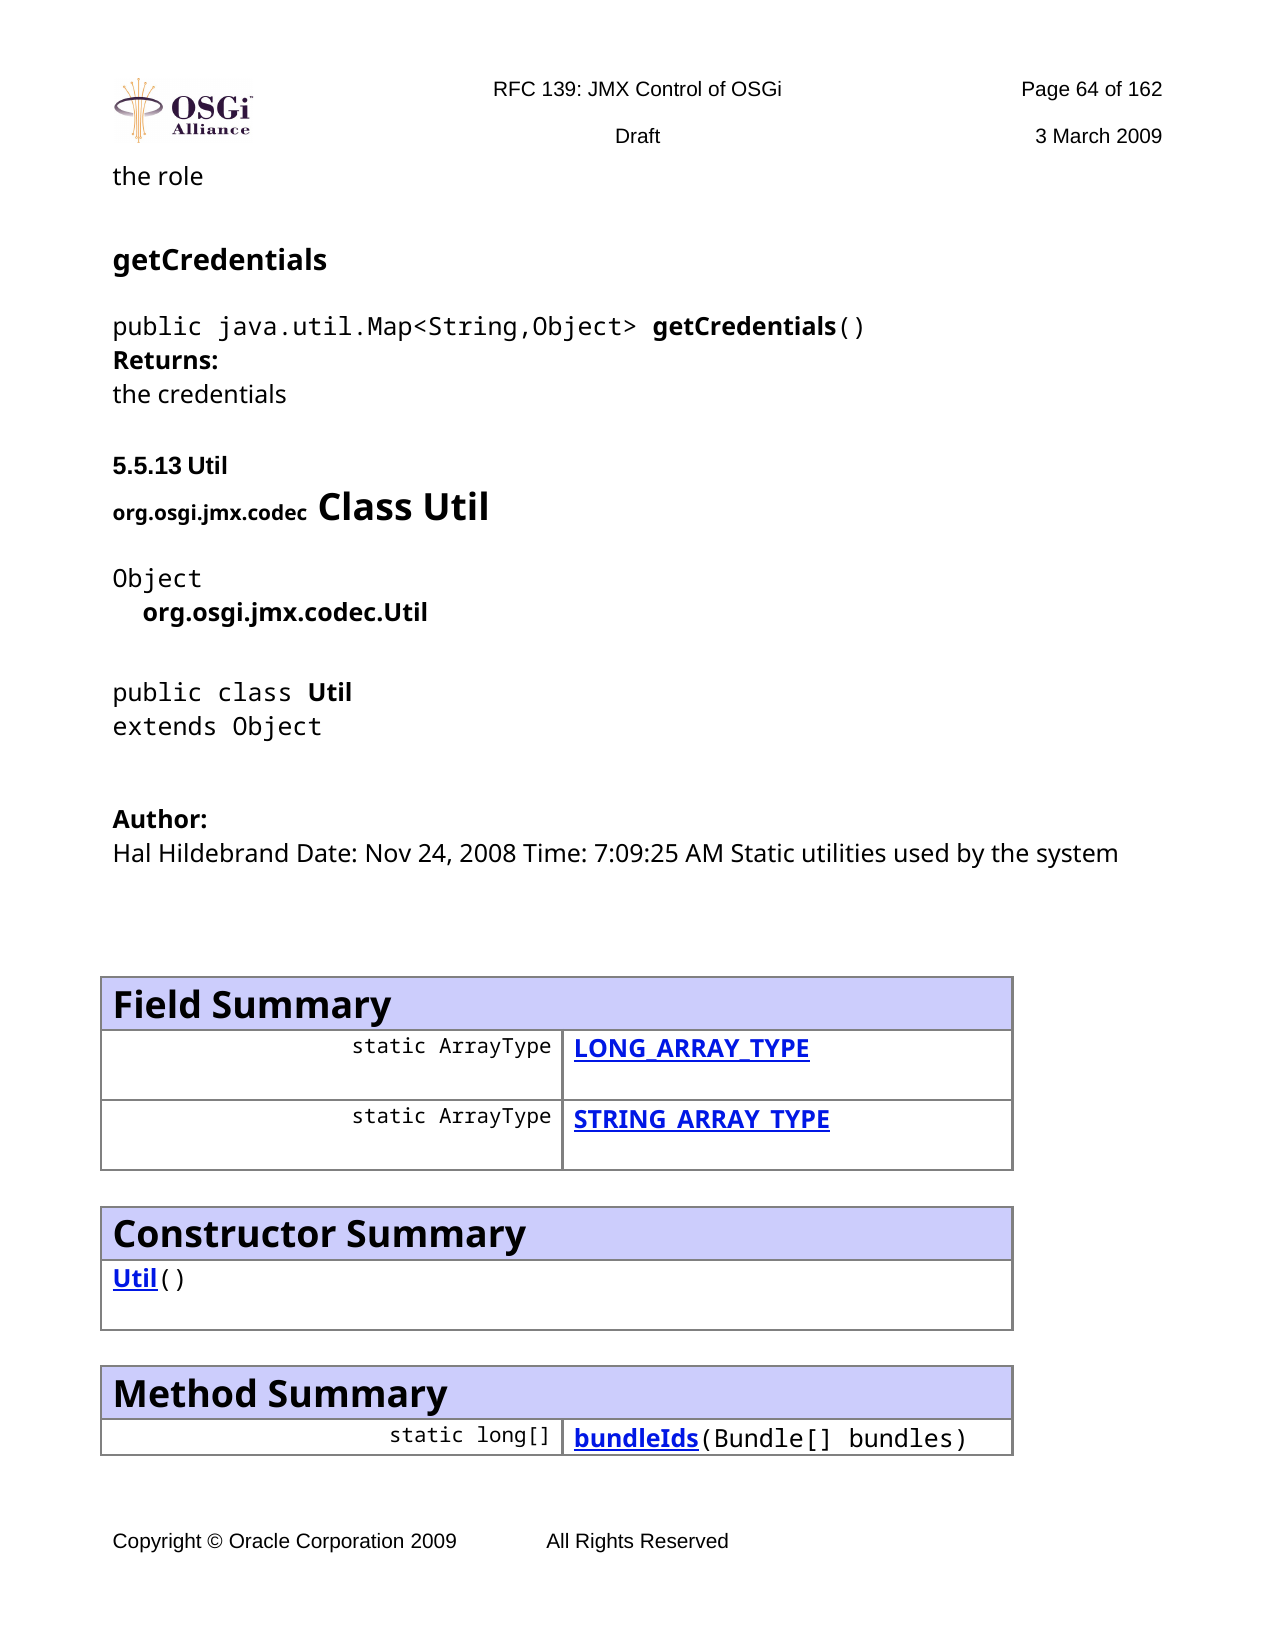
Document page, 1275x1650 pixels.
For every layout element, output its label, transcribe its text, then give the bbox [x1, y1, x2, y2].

subtitle Util [112, 451, 1162, 480]
text public java.util.Map<String,Object> getCredentials() [112, 308, 1162, 342]
table_header Constructor Summary [102, 1208, 1011, 1259]
text public class Util [112, 675, 1162, 709]
table_cell static ArrayType [102, 1031, 561, 1099]
picture [114, 78, 254, 143]
table_cell LONG_ARRAY_TYPE [564, 1031, 1011, 1099]
text the credentials [112, 377, 1162, 411]
table_cell Util() [102, 1261, 1011, 1329]
text extends Object [112, 709, 1162, 743]
text org.osgi.jmx.codec.Util [112, 594, 1162, 628]
text Author: [112, 802, 1162, 836]
table_header Method Summary [102, 1367, 1011, 1418]
text Returns: [112, 342, 1162, 377]
table_cell bundleIds(Bundle[] bundles) [564, 1420, 1011, 1454]
text Object [112, 560, 1162, 594]
table_cell STRING_ARRAY_TYPE [564, 1101, 1011, 1169]
text the role [112, 159, 1162, 193]
text Hal Hildebrand Date: Nov 24, 2008 Time: 7:09:25 AM Static utilities used by the system [112, 836, 1162, 870]
table_cell static ArrayType [102, 1101, 561, 1169]
text getCredentials [112, 239, 1162, 279]
table_header Field Summary [102, 978, 1011, 1029]
text org.osgi.jmx.codec Class Util [112, 480, 1162, 531]
table_cell static long[] [102, 1420, 561, 1454]
